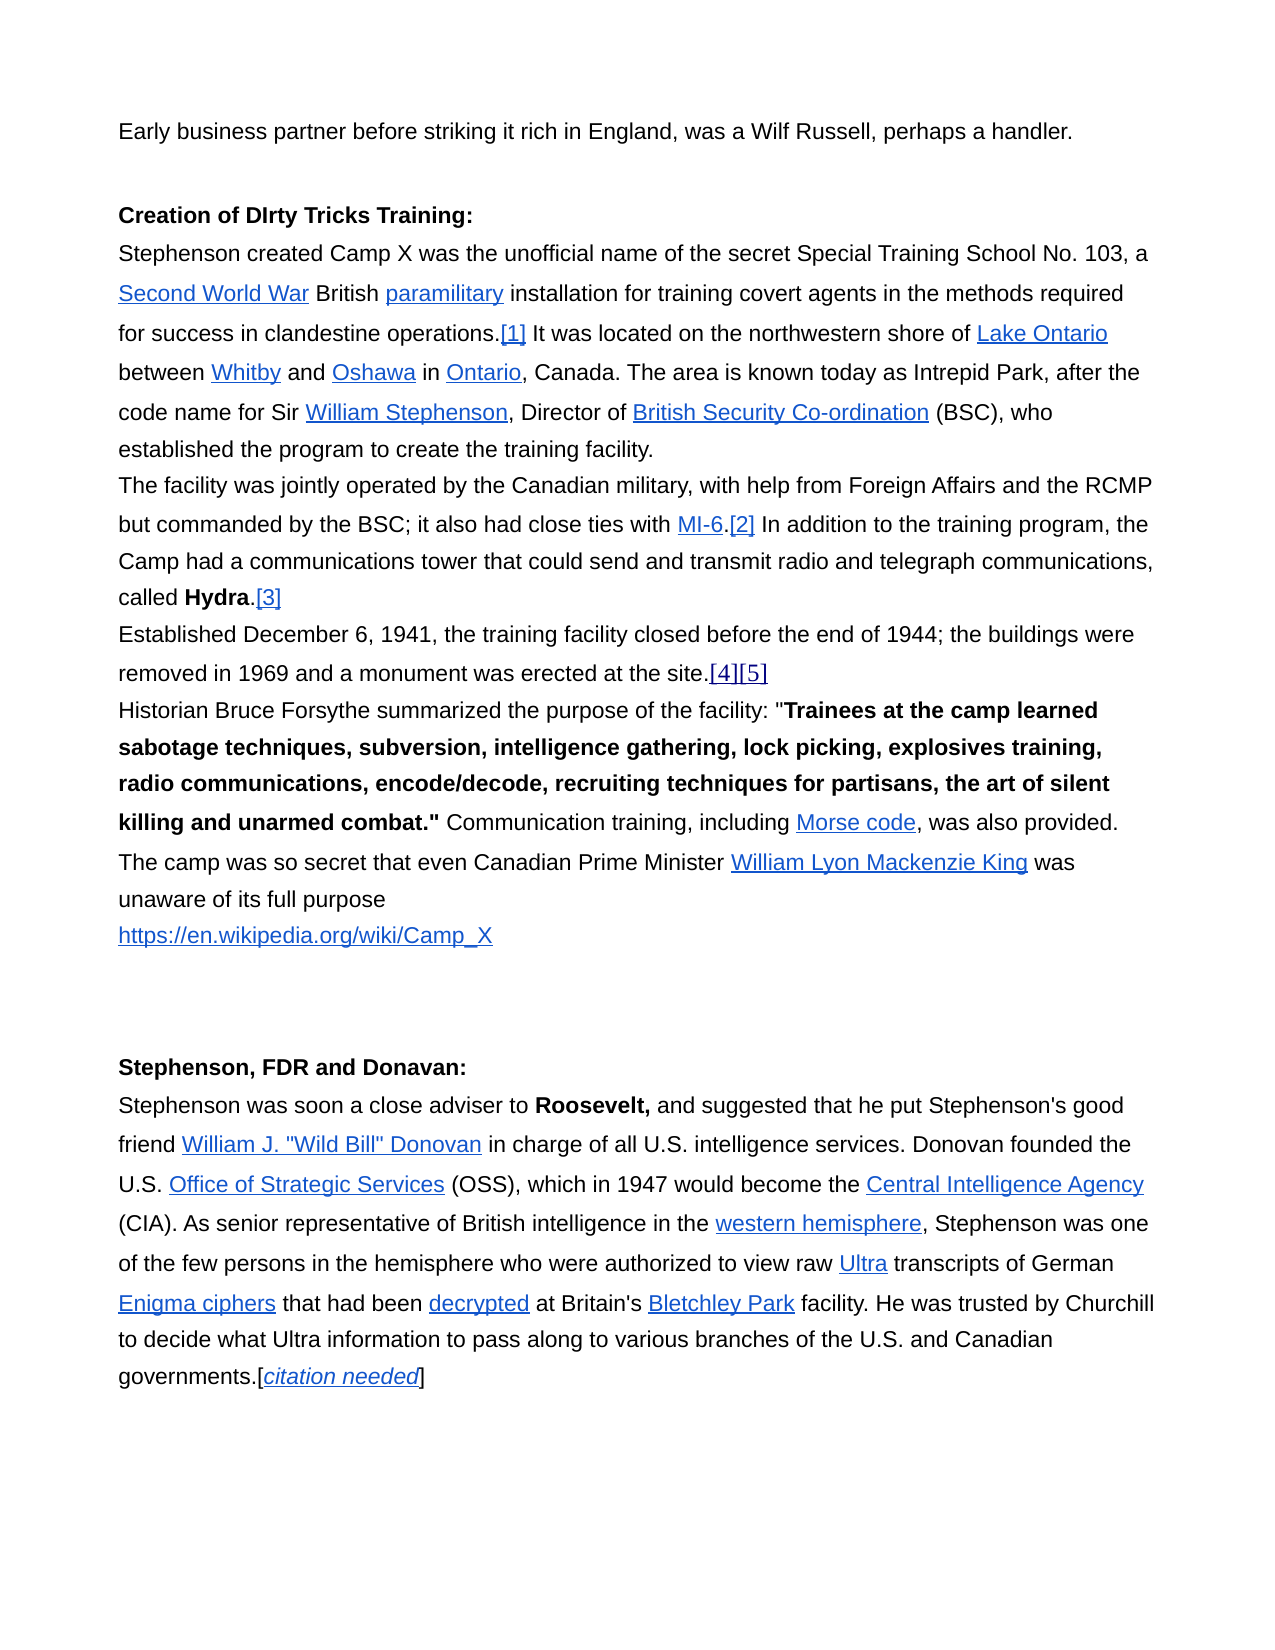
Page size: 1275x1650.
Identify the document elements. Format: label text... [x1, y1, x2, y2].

text The facility was jointly operated by the Canadian military, with help from Foreign Affairs and the RCMP but commanded by the BSC; it also had close ties with MI-6.[2] In addition to the training program, the Camp had a communications tower that could send and transmit radio and telegraph communications, called Hydra.[3] [118, 472, 1157, 611]
text Creation of DIrty Tricks Training: [118, 202, 1157, 228]
text Stephenson created Camp X was the unofficial name of the secret Special Training School No. 103, a Second World War British paramilitary installation for training covert agents in the methods required for success in clandestine operations.[1] It was located on the northwestern shore of Lake Ontario between Whitby and Oshawa in Ontario, Canada. The area is known today as Intrepid Park, after the code name for Sir William Stephenson, Director of British Security Co-ordination (BSC), who established the program to create the training facility. [118, 238, 1157, 462]
text Historian Bruce Forsythe summarized the purpose of the facility: "Trainees at the camp learned sabotage techniques, subversion, intelligence gathering, lock picking, explosives training, radio communications, encode/decode, recruiting techniques for partisans, the art of silent killing and unarmed combat." Communication training, including Morse code, was also provided. The camp was so secret that even Canadian Prime Minister William Lyon Mackenzie King was unaware of its full purpose [118, 697, 1157, 912]
text Stephenson, FDR and Donavan: [118, 1053, 1157, 1080]
text Early business partner before striking it rich in England, was a Wilf Russell, perhaps a handler. [118, 118, 1157, 144]
text Established December 6, 1941, the training facility closed before the end of 1944; the buildings were removed in 1969 and a monument was erected at the site.[4][5] [118, 621, 1157, 686]
text https://en.wikipedia.org/wiki/Camp_X [118, 922, 1157, 948]
text Stephenson was soon a close adviser to Roosevelt, and suggested that he put Stephenson's good friend William J. "Wild Bill" Donovan in charge of all U.S. intelligence services. Donovan founded the U.S. Office of Strategic Services (OSS), which in 1947 would become the Central Intelligence Agency (CIA). As senior representative of British intelligence in the western hemisphere, Stephenson was one of the few persons in the hemisphere who were authorized to view raw Ultra transcripts of German Enigma ciphers that had been decrypted at Britain's Bletchley Park facility. He was trusted by Churchill to decide what Ultra information to pass along to various branches of the U.S. and Canadian governments.[citation needed] [118, 1090, 1157, 1389]
